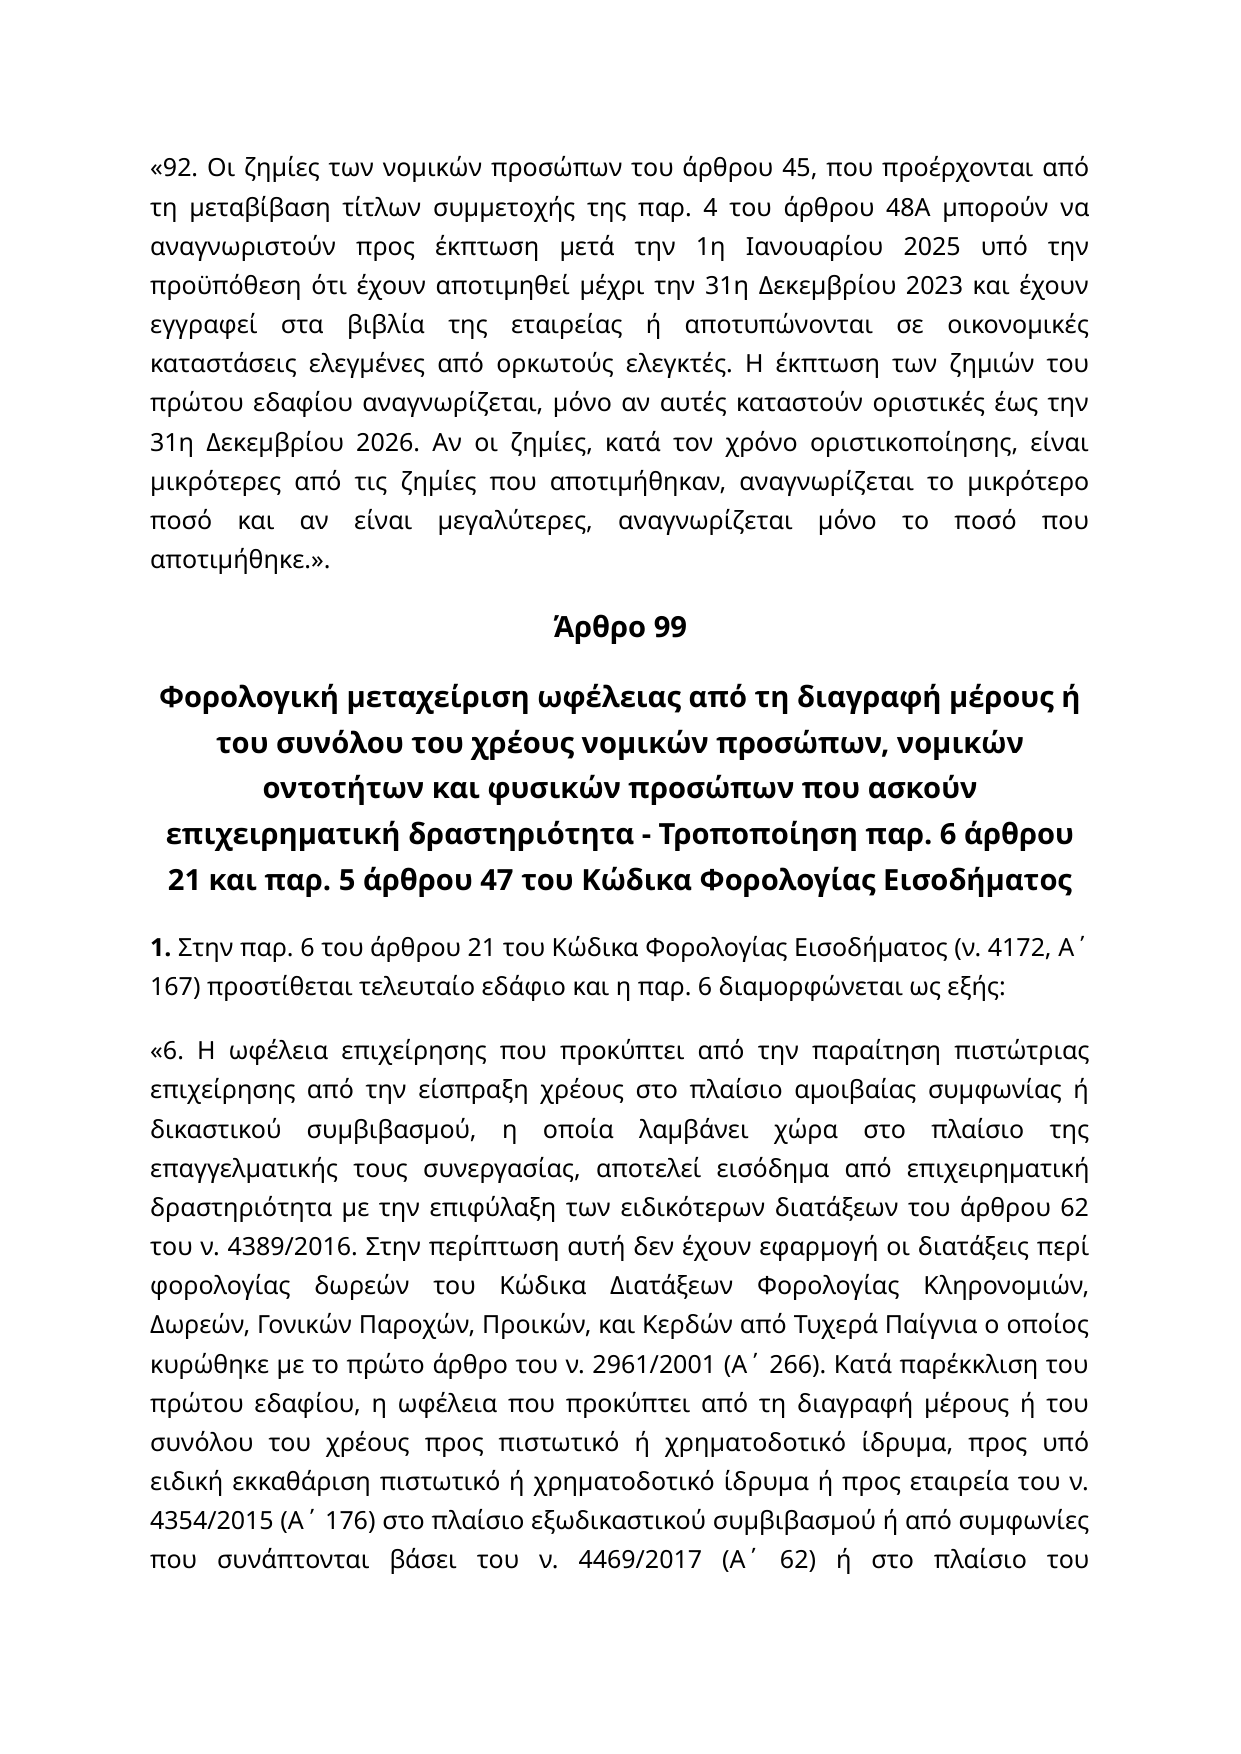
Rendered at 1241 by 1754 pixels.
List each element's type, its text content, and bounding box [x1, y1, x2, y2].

text «92. Οι ζημίες των νομικών προσώπων του άρθρου 45, που προέρχονται από τη μεταβίβαση τίτλων συμμετοχής της παρ. 4 του άρθρου 48Α μπορούν να αναγνωριστούν προς έκπτωση μετά την 1η Ιανουαρίου 2025 υπό την προϋπόθεση ότι έχουν αποτιμηθεί μέχρι την 31η Δεκεμβρίου 2023 και έχουν εγγραφεί στα βιβλία της εταιρείας ή αποτυπώνονται σε οικονομικές καταστάσεις ελεγμένες από ορκωτούς ελεγκτές. Η έκπτωση των ζημιών του πρώτου εδαφίου αναγνωρίζεται, μόνο αν αυτές καταστούν οριστικές έως την 31η Δεκεμβρίου 2026. Αν οι ζημίες, κατά τον χρόνο οριστικοποίησης, είναι μικρότερες από τις ζημίες που αποτιμήθηκαν, αναγνωρίζεται το μικρότερο ποσό και αν είναι μεγαλύτερες, αναγνωρίζεται μόνο το ποσό που αποτιμήθηκε.». [150, 150, 1090, 576]
text 1. Στην παρ. 6 του άρθρου 21 του Κώδικα Φορολογίας Εισοδήματος (ν. 4172, Α΄ 167) προστίθεται τελευταίο εδάφιο και η παρ. 6 διαμορφώνεται ως εξής: [150, 929, 1090, 1003]
text «6. Η ωφέλεια επιχείρησης που προκύπτει από την παραίτηση πιστώτριας επιχείρησης από την είσπραξη χρέους στο πλαίσιο αμοιβαίας συμφωνίας ή δικαστικού συμβιβασμού, η οποία λαμβάνει χώρα στο πλαίσιο της επαγγελματικής τους συνεργασίας, αποτελεί εισόδημα από επιχειρηματική δραστηριότητα με την επιφύλαξη των ειδικότερων διατάξεων του άρθρου 62 του ν. 4389/2016. Στην περίπτωση αυτή δεν έχουν εφαρμογή οι διατάξεις περί φορολογίας δωρεών του Κώδικα Διατάξεων Φορολογίας Κληρονομιών, Δωρεών, Γονικών Παροχών, Προικών, και Κερδών από Τυχερά Παίγνια ο οποίος κυρώθηκε με το πρώτο άρθρο του ν. 2961/2001 (Α΄ 266). Κατά παρέκκλιση του πρώτου εδαφίου, η ωφέλεια που προκύπτει από τη διαγραφή μέρους ή του συνόλου του χρέους προς πιστωτικό ή χρηματοδοτικό ίδρυμα, προς υπό ειδική εκκαθάριση πιστωτικό ή χρηματοδοτικό ίδρυμα ή προς εταιρεία του ν. 4354/2015 (Α΄ 176) στο πλαίσιο εξωδικαστικού συμβιβασμού ή από συμφωνίες που συνάπτονται βάσει του ν. 4469/2017 (Α΄ 62) ή στο πλαίσιο του [150, 1033, 1090, 1576]
subtitle Άρθρο 99 [150, 606, 1090, 646]
subtitle Φορολογική μεταχείριση ωφέλειας από τη διαγραφή μέρους ή του συνόλου του χρέους νομικών προσώπων, νομικών οντοτήτων και φυσικών προσώπων που ασκούν επιχειρηματική δραστηριότητα - Τροποποίηση παρ. 6 άρθρου 21 και παρ. 5 άρθρου 47 του Κώδικα Φορολογίας Εισοδήματος [150, 676, 1090, 899]
